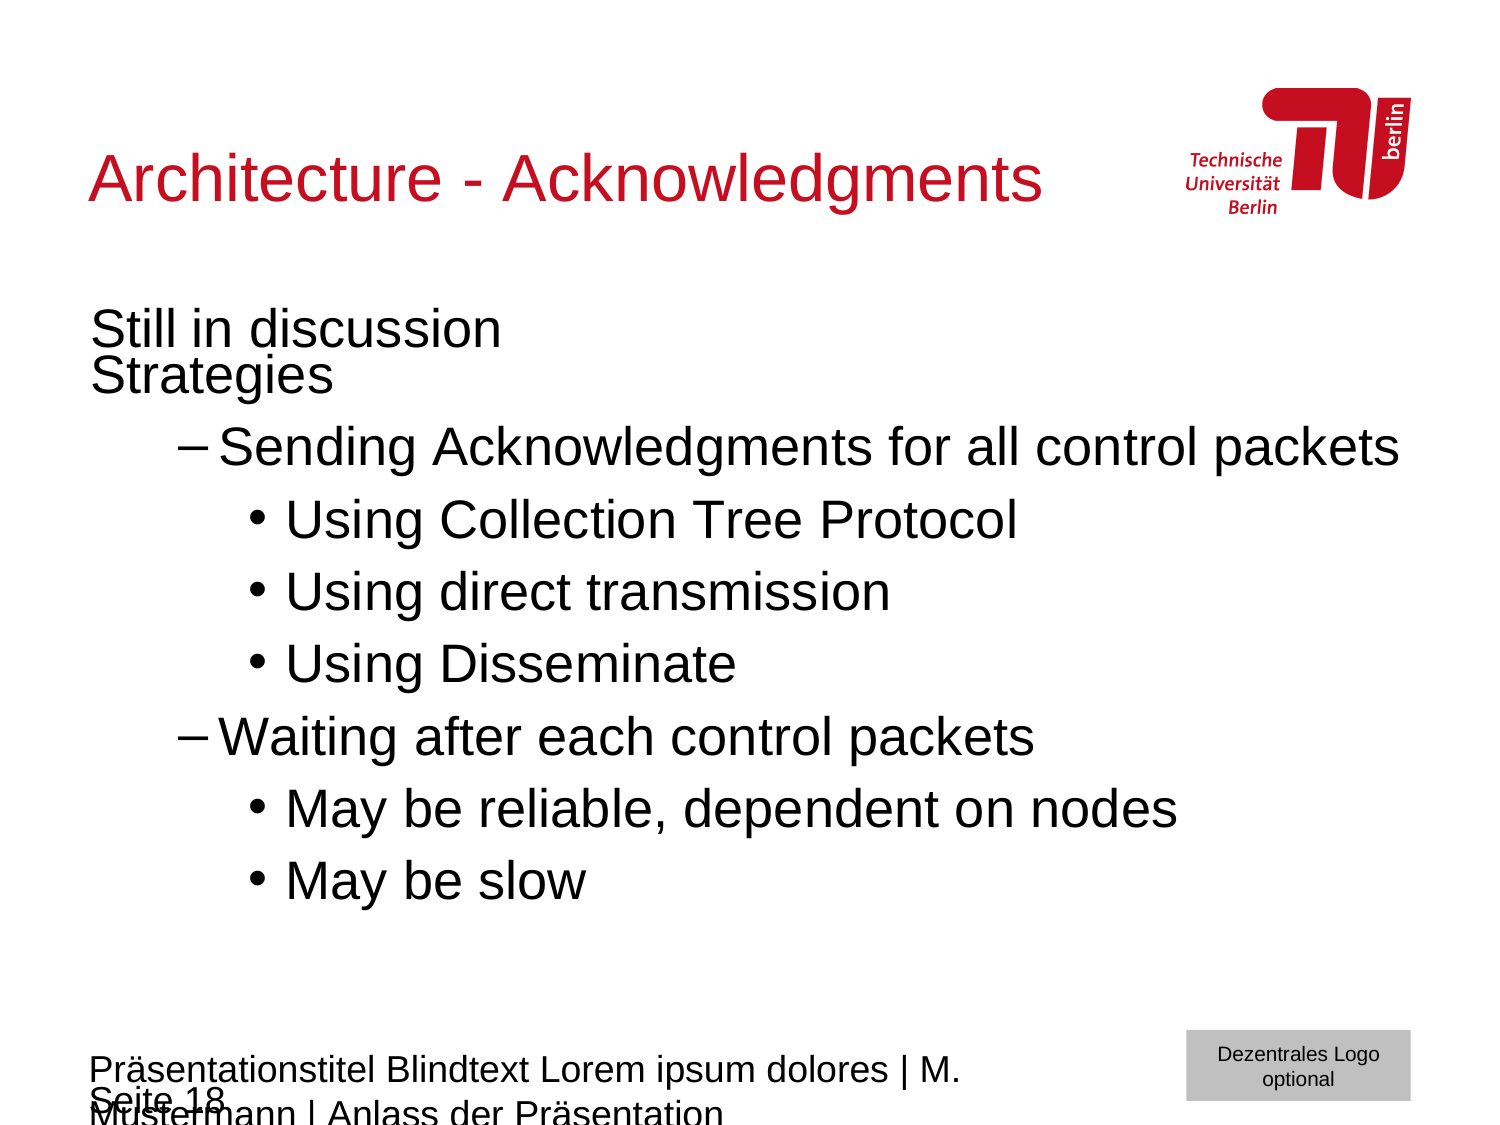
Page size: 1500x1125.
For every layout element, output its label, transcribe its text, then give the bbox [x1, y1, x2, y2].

title Architecture - Acknowledgments [88, 120, 1411, 215]
picture [1186, 88, 1411, 120]
list Still in discussion Strategies Sending Acknowledgments for all control packets Using Collection Tree Protocol Using direct transmission Using Disseminate Waiting after each control packets May be reliable, dependent on nodes May be slow [90, 312, 1411, 980]
